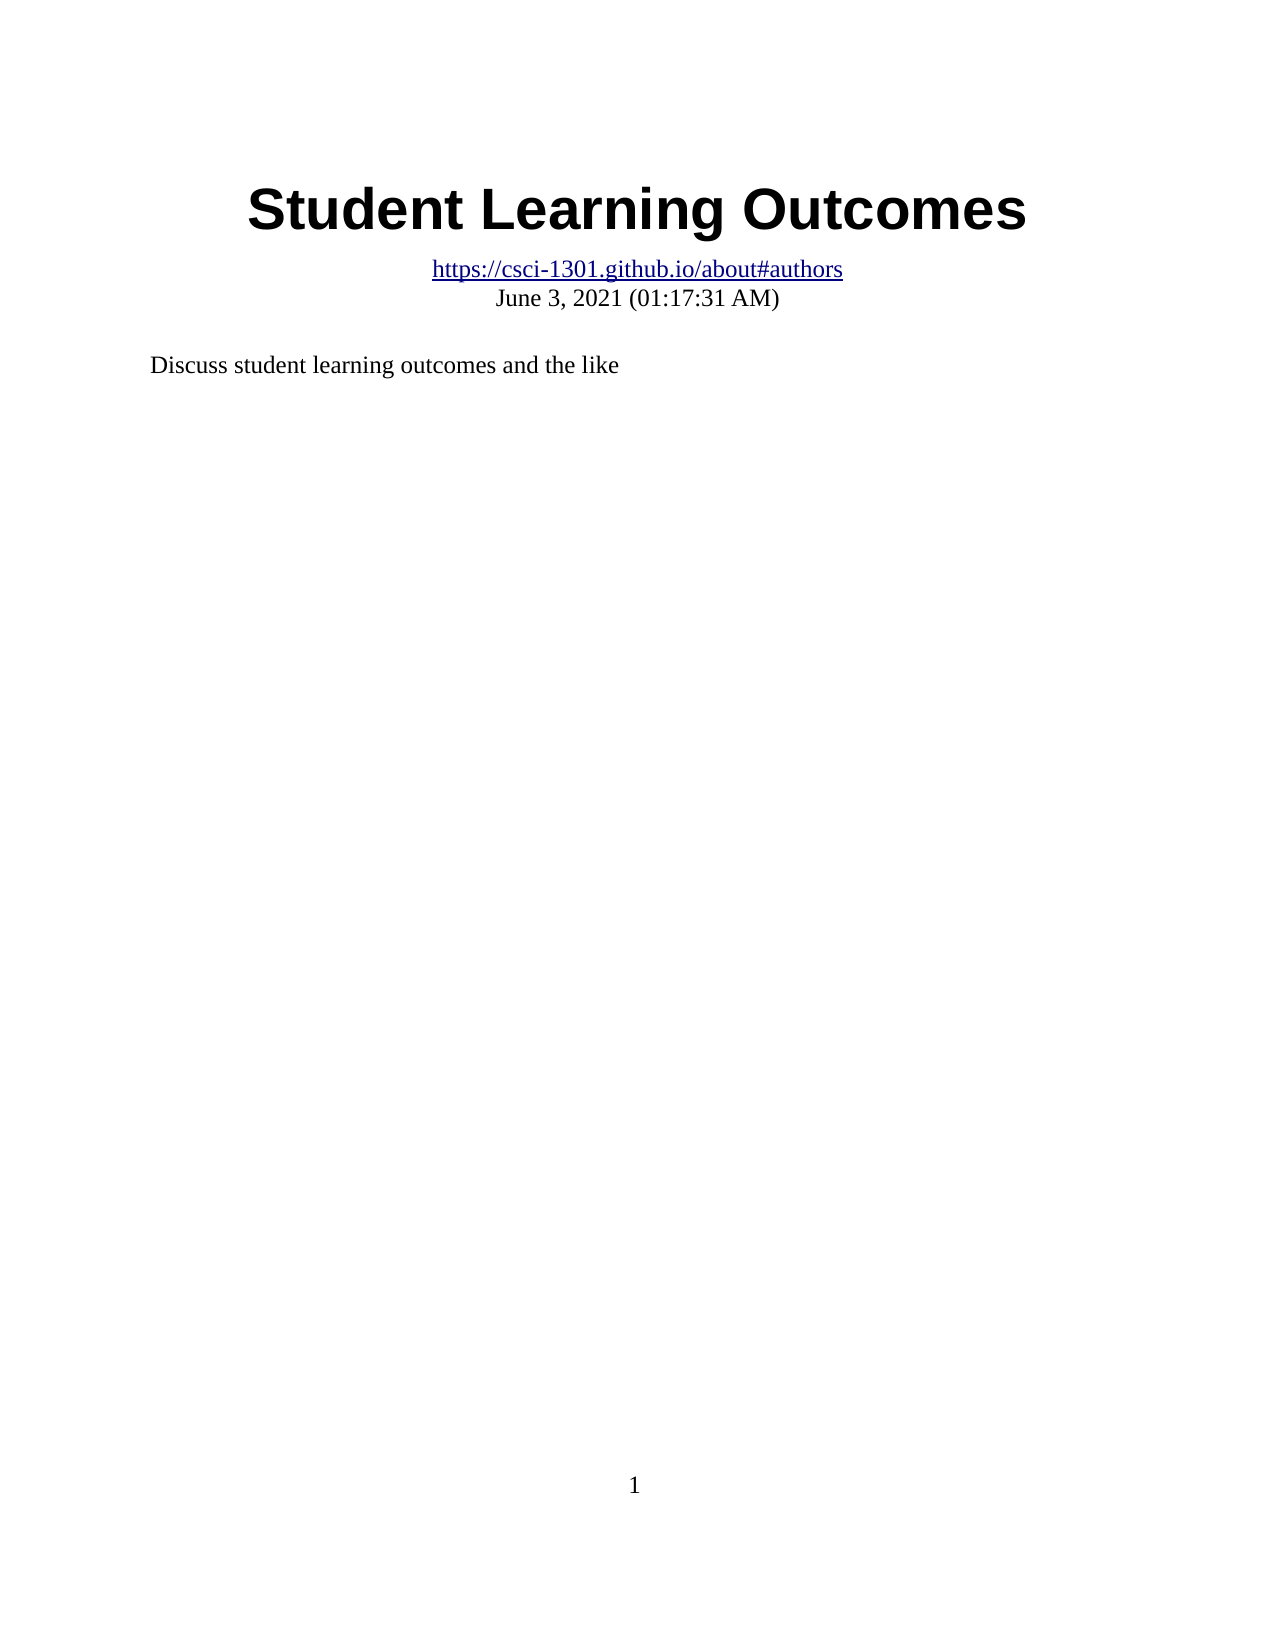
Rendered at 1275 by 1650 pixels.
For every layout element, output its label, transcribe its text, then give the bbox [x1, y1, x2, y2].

text Discuss student learning outcomes and the like [150, 350, 1125, 378]
text June 3, 2021 (01:17:31 AM) [150, 283, 1125, 312]
title Student Learning Outcomes [150, 175, 1125, 242]
text https://csci-1301.github.io/about#authors [150, 254, 1125, 283]
